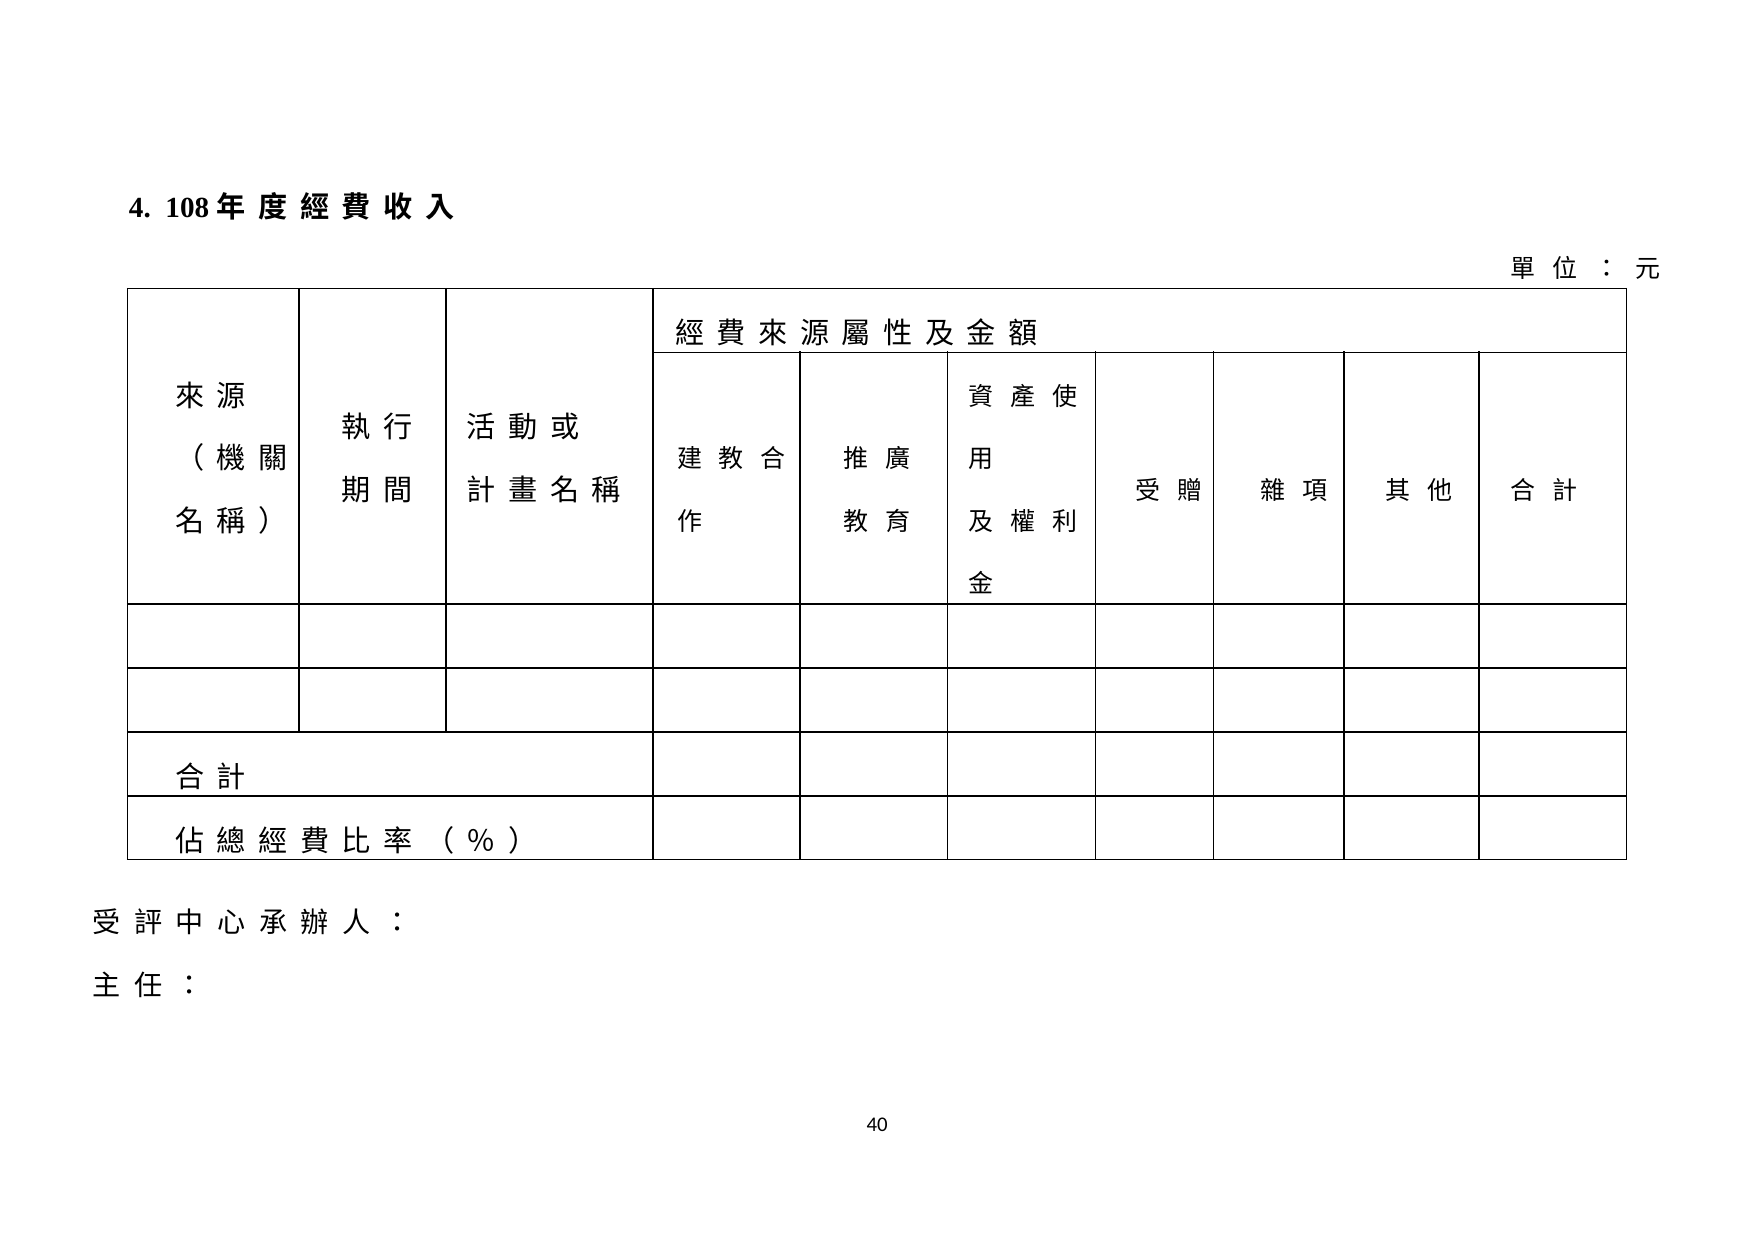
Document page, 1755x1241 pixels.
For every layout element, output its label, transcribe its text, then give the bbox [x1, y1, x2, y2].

table_cell [1345, 797, 1478, 859]
table_cell [948, 605, 1095, 667]
table_cell [1096, 797, 1213, 859]
table_cell [1214, 797, 1343, 859]
table_cell [1096, 605, 1213, 667]
table_cell 受贈 [1096, 353, 1213, 603]
table_cell [1480, 797, 1626, 859]
table_header 執行期間 [300, 289, 445, 603]
table_cell [1214, 669, 1343, 731]
table_cell [300, 669, 445, 731]
table_cell [1214, 605, 1343, 667]
table_cell [948, 797, 1095, 859]
table_cell 合計 [1480, 353, 1626, 603]
table_cell [1345, 605, 1478, 667]
table_header 活動或 計畫名稱 [447, 289, 652, 603]
table_cell [1096, 669, 1213, 731]
table_cell [654, 669, 799, 731]
text 受評中心承辦人： 主任： [85, 879, 1669, 1004]
table_cell [948, 669, 1095, 731]
table_cell 雜項 [1214, 353, 1343, 603]
table_cell 推廣教育 [801, 353, 947, 603]
table_cell 其他 [1345, 353, 1478, 603]
table_cell [801, 797, 947, 859]
table_cell [1480, 733, 1626, 795]
table_cell [300, 605, 445, 667]
table_cell [801, 733, 947, 795]
table_cell [447, 669, 652, 731]
table_cell [1214, 733, 1343, 795]
text 4. 108年度經費收入 [100, 163, 1669, 225]
table_cell [1480, 669, 1626, 731]
table_header 經費來源屬性及金額 [654, 289, 1626, 351]
table_cell [128, 605, 298, 667]
table_cell [1096, 733, 1213, 795]
text 單位：元 [85, 225, 1669, 288]
table_cell [948, 733, 1095, 795]
table_cell 資產使用 及權利金 [948, 353, 1095, 603]
table_cell 佔總經費比率（％） [128, 797, 652, 859]
table_cell 合計 [128, 733, 652, 795]
table_cell [801, 669, 947, 731]
table_cell [654, 797, 799, 859]
table_cell [1345, 733, 1478, 795]
table_cell [1480, 605, 1626, 667]
table_cell [801, 605, 947, 667]
table_header 來源 （機關名稱） [128, 289, 298, 603]
table_cell [447, 605, 652, 667]
table_cell [654, 733, 799, 795]
table_cell [1345, 669, 1478, 731]
table_cell [654, 605, 799, 667]
table_cell [128, 669, 298, 731]
table_cell 建教合作 [654, 353, 799, 603]
